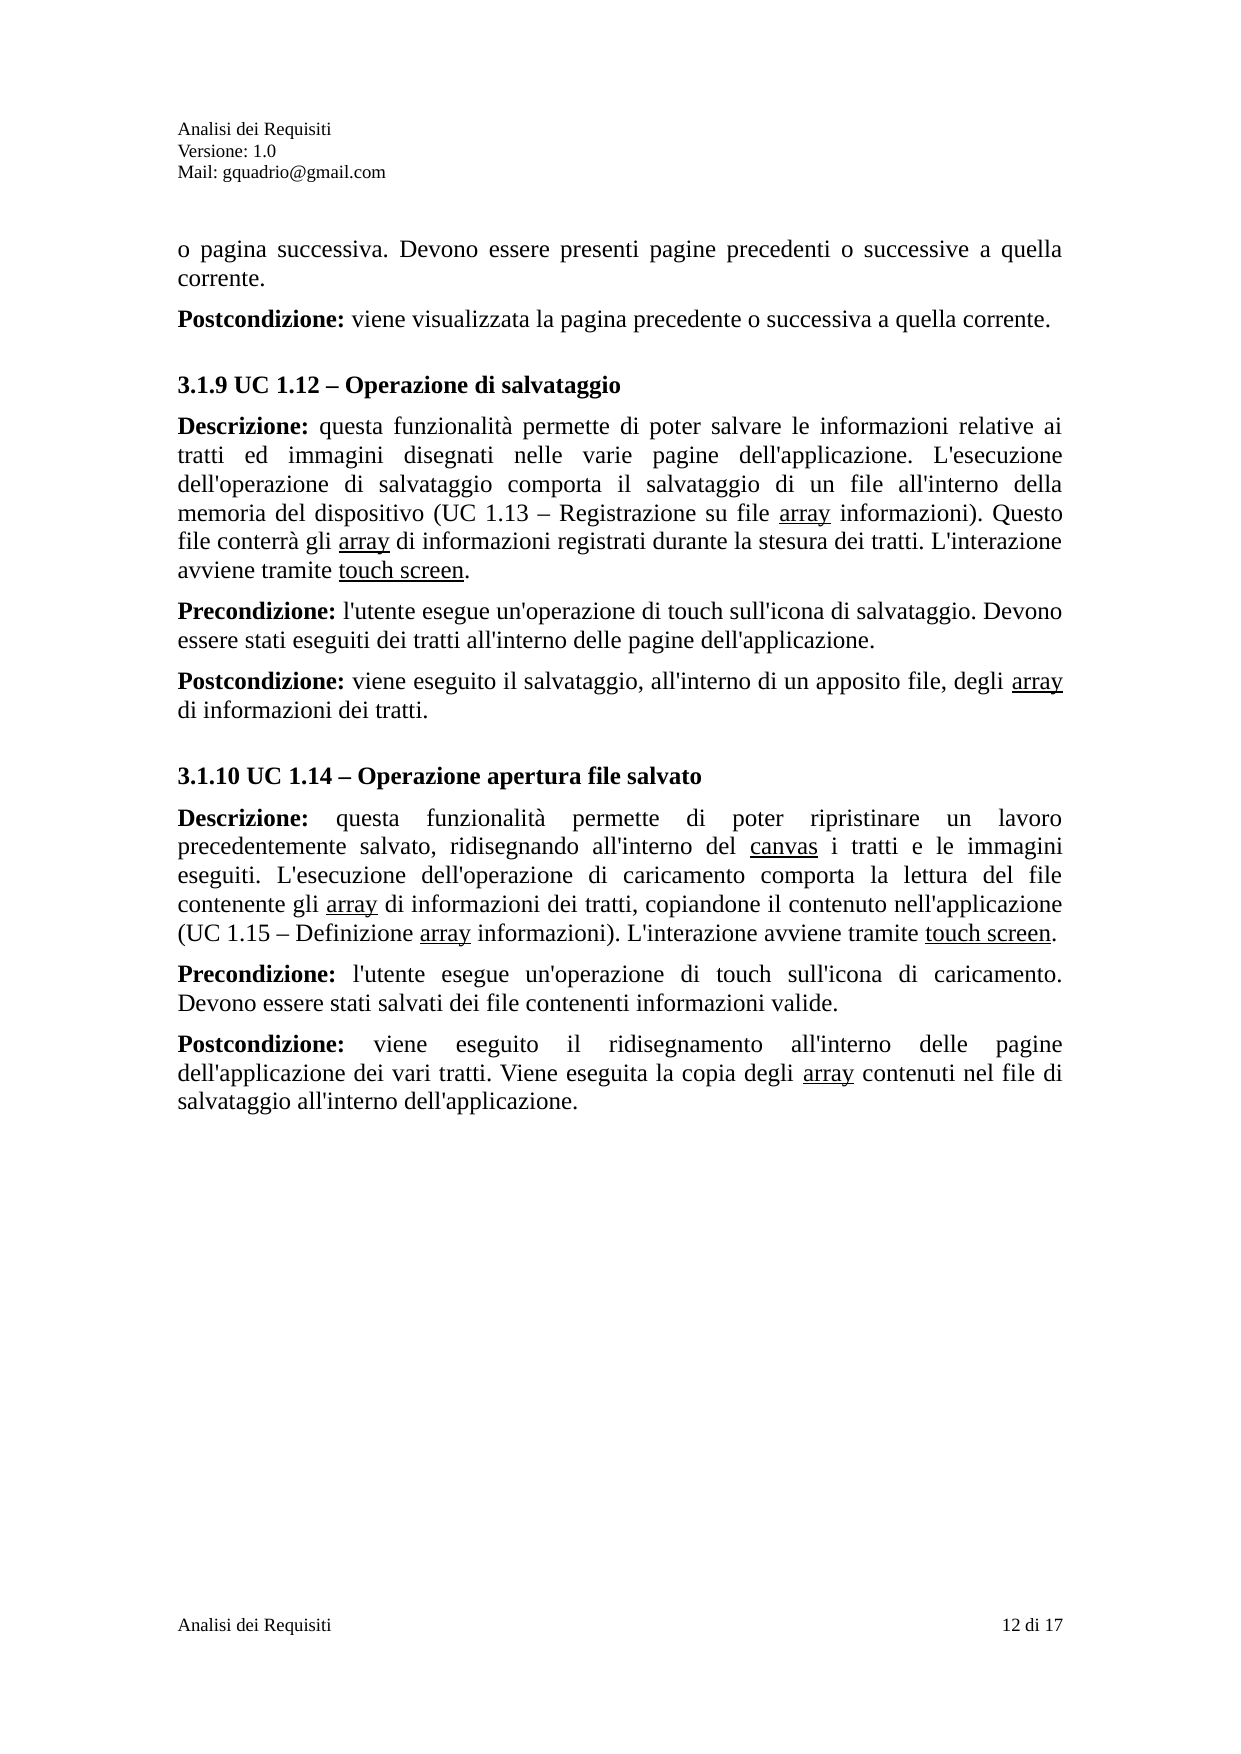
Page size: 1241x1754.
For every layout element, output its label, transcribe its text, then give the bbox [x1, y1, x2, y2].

text o pagina successiva. Devono essere presenti pagine precedenti o successive a quella corrente. [177, 234, 1063, 291]
text Postcondizione: viene eseguito il salvataggio, all'interno di un apposito file, degli array di informazioni dei tratti. [177, 666, 1063, 724]
text Descrizione: questa funzionalità permette di poter ripristinare un lavoro precedentemente salvato, ridisegnando all'interno del canvas i tratti e le immagini eseguiti. L'esecuzione dell'operazione di caricamento comporta la lettura del file contenente gli array di informazioni dei tratti, copiandone il contenuto nell'applicazione (UC 1.15 – Definizione array informazioni). L'interazione avviene tramite touch screen. [177, 803, 1063, 946]
text Precondizione: l'utente esegue un'operazione di touch sull'icona di caricamento. Devono essere stati salvati dei file contenenti informazioni valide. [177, 959, 1063, 1016]
text Postcondizione: viene eseguito il ridisegnamento all'interno delle pagine dell'applicazione dei vari tratti. Viene eseguita la copia degli array contenuti nel file di salvataggio all'interno dell'applicazione. [177, 1029, 1063, 1115]
text Precondizione: l'utente esegue un'operazione di touch sull'icona di salvataggio. Devono essere stati eseguiti dei tratti all'interno delle pagine dell'applicazione. [177, 596, 1063, 654]
text Postcondizione: viene visualizzata la pagina precedente o successiva a quella corrente. [177, 304, 1063, 333]
subtitle 3.1.10 UC 1.14 – Operazione apertura file salvato [177, 761, 1063, 790]
text Descrizione: questa funzionalità permette di poter salvare le informazioni relative ai tratti ed immagini disegnati nelle varie pagine dell'applicazione. L'esecuzione dell'operazione di salvataggio comporta il salvataggio di un file all'interno della memoria del dispositivo (UC 1.13 – Registrazione su file array informazioni). Questo file conterrà gli array di informazioni registrati durante la stesura dei tratti. L'interazione avviene tramite touch screen. [177, 411, 1063, 584]
subtitle 3.1.9 UC 1.12 – Operazione di salvataggio [177, 370, 1063, 399]
